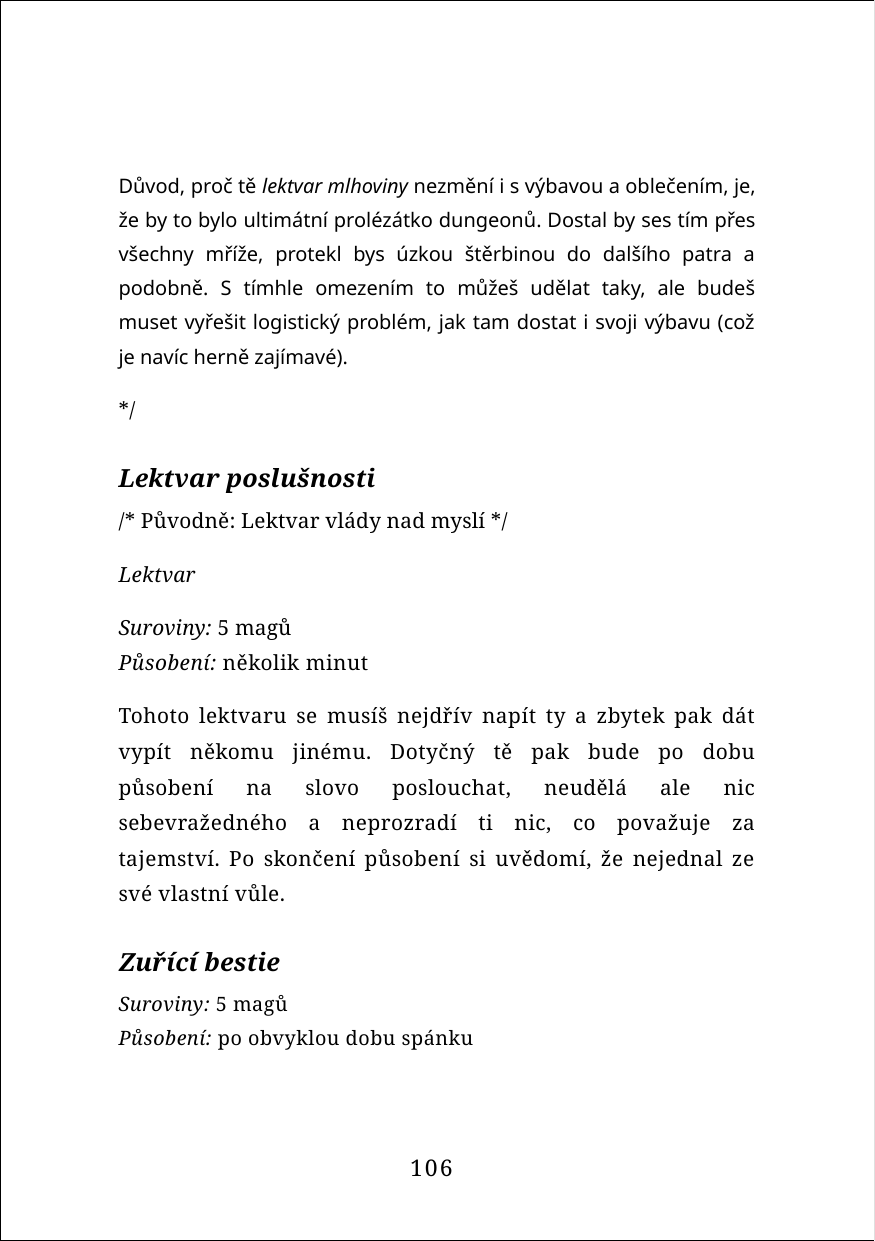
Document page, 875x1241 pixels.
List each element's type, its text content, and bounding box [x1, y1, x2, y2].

text Suroviny: 5 magů Působení: několik minut [118, 613, 756, 677]
text Suroviny: 5 magů Působení: po obvyklou dobu spánku [118, 990, 756, 1051]
text Lektvar [118, 560, 756, 588]
text */ [118, 396, 756, 424]
text /* Původně: Lektvar vlády nad myslí */ [118, 506, 756, 535]
text Tohoto lektvaru se musíš nejdřív napít ty a zbytek pak dát vypít někomu jinému. Dotyčný tě pak bude po dobu působení na slovo poslouchat, neudělá ale nic sebevražedného a neprozradí ti nic, co považuje za tajemství. Po skončení působení si uvědomí, že nejednal ze své vlastní vůle. [118, 702, 756, 908]
subtitle Lektvar poslušnosti [118, 461, 756, 495]
subtitle Zuřící bestie [118, 944, 756, 978]
text Důvod, proč tě lektvar mlhoviny nezmění i s výbavou a oblečením, je, že by to bylo ultimátní prolézátko dungeonů. Dostal by ses tím přes všechny mříže, protekl bys úzkou štěrbinou do dalšího patra a podobně. S tímhle omezením to můžeš udělat taky, ale budeš muset vyřešit logistický problém, jak tam dostat i svoji výbavu (což je navíc herně zajímavé). [118, 172, 756, 371]
